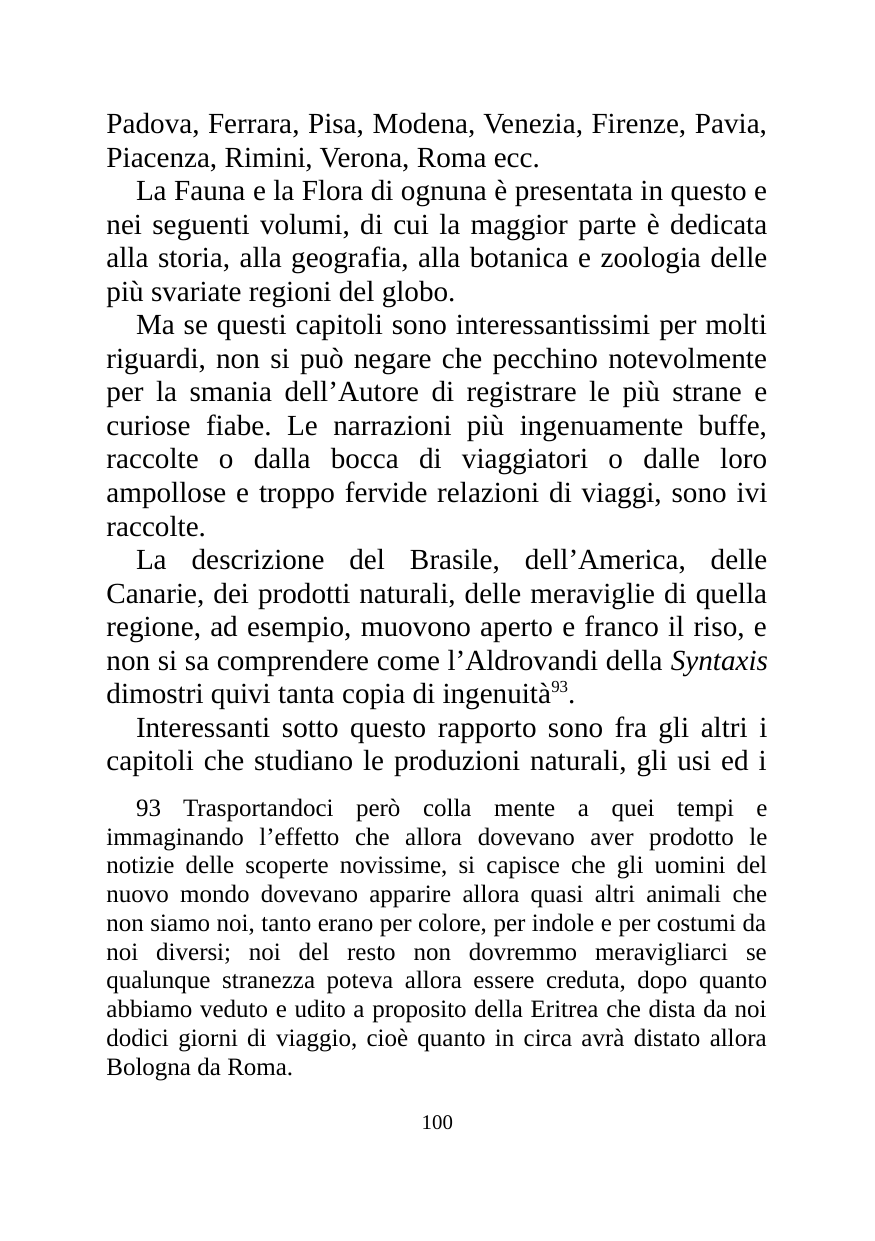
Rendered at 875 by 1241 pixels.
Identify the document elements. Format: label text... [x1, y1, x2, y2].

text Trasportandoci però colla mente a quei tempi e immaginando l’effetto che allora dovevano aver prodotto le notizie delle scoperte novissime, si capisce che gli uomini del nuovo mondo dovevano apparire allora quasi altri animali che non siamo noi, tanto erano per colore, per indole e per costumi da noi diversi; noi del resto non dovremmo meravigliarci se qualunque stranezza poteva allora essere creduta, dopo quanto abbiamo veduto e udito a proposito della Eritrea che dista da noi dodici giorni di viaggio, cioè quanto in circa avrà distato allora Bologna da Roma. [106, 793, 768, 1080]
text La descrizione del Brasile, dell’America, delle Canarie, dei prodotti naturali, delle meraviglie di quella regione, ad esempio, muovono aperto e franco il riso, e non si sa comprendere come l’Aldrovandi della Syntaxis dimostri quivi tanta copia di ingenuità. [106, 542, 768, 710]
text Interessanti sotto questo rapporto sono fra gli altri i capitoli che studiano le produzioni naturali, gli usi ed i [106, 710, 768, 777]
text Padova, Ferrara, Pisa, Modena, Venezia, Firenze, Pavia, Piacenza, Rimini, Verona, Roma ecc. [106, 106, 768, 173]
text La Fauna e la Flora di ognuna è presentata in questo e nei seguenti volumi, di cui la maggior parte è dedicata alla storia, alla geografia, alla botanica e zoologia delle più svariate regioni del globo. [106, 173, 768, 307]
text Ma se questi capitoli sono interessantissimi per molti riguardi, non si può negare che pecchino notevolmente per la smania dell’Autore di registrare le più strane e curiose fiabe. Le narrazioni più ingenuamente buffe, raccolte o dalla bocca di viaggiatori o dalle loro ampollose e troppo fervide relazioni di viaggi, sono ivi raccolte. [106, 307, 768, 542]
